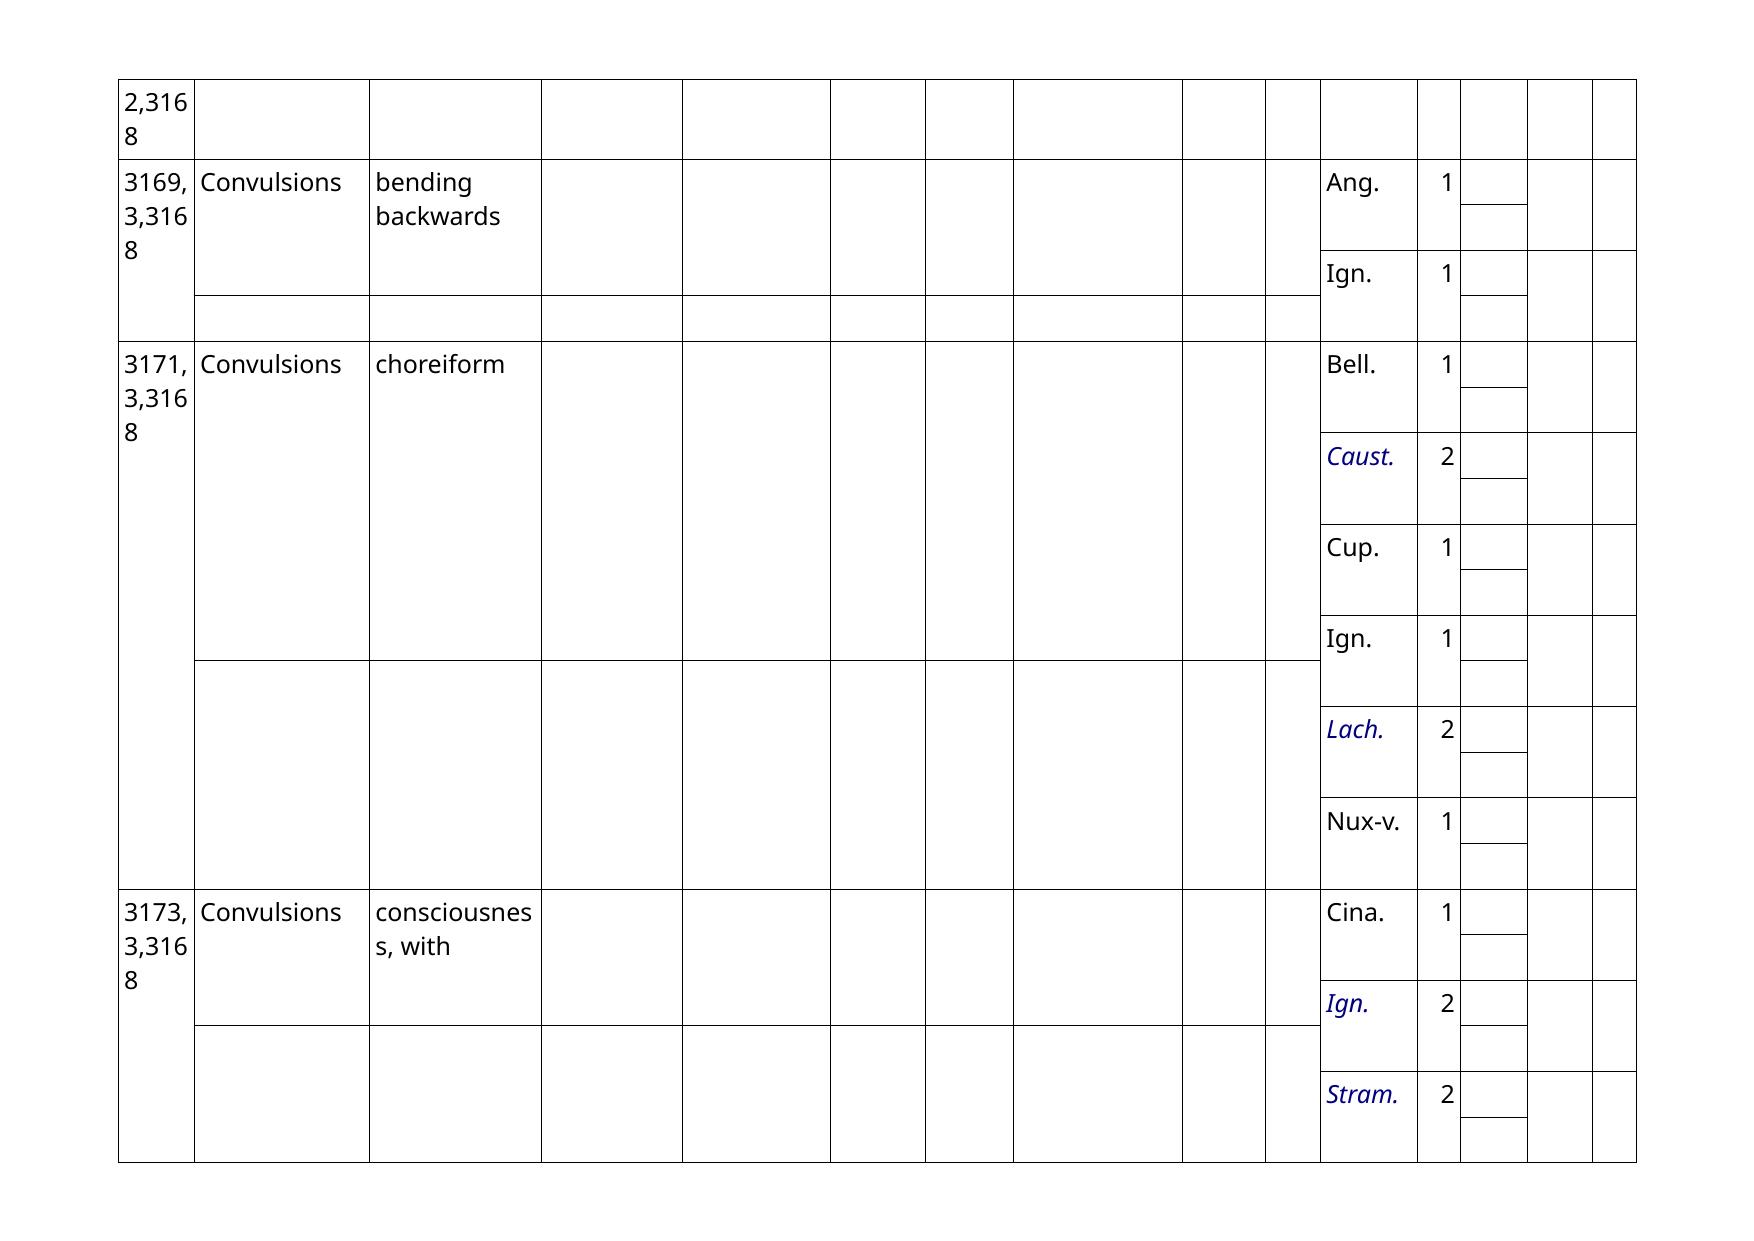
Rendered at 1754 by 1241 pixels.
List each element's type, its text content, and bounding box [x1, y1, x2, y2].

table_cell [542, 1026, 682, 1162]
table_cell [1593, 616, 1636, 706]
table_cell [1266, 342, 1320, 660]
table_cell [1593, 80, 1636, 158]
table_cell 2,3168 [119, 80, 194, 158]
table_cell 1 [1418, 798, 1460, 888]
table_cell [1528, 160, 1592, 250]
table_cell [1461, 798, 1527, 843]
table_cell [1461, 388, 1527, 432]
table_cell [683, 342, 830, 660]
table_cell [1461, 707, 1527, 752]
table_cell [542, 296, 682, 341]
table_cell [1593, 798, 1636, 888]
table_cell [926, 80, 1013, 158]
table_cell [1593, 160, 1636, 250]
table_cell [1593, 707, 1636, 797]
table_cell [1593, 251, 1636, 341]
table_cell [1461, 1072, 1527, 1117]
table_cell 3171,3,3168 [119, 342, 194, 888]
table_cell [1461, 890, 1527, 934]
table_cell [1593, 342, 1636, 432]
table_cell [1528, 981, 1592, 1071]
table_cell [1266, 890, 1320, 1025]
table_cell [831, 160, 925, 295]
table_cell Nux-v. [1321, 798, 1417, 888]
table_cell [683, 80, 830, 158]
table_cell [1461, 479, 1527, 523]
table_cell [831, 80, 925, 158]
table_cell [1014, 80, 1182, 158]
table_cell [1593, 890, 1636, 980]
table_cell 1 [1418, 160, 1460, 250]
table_cell 1 [1418, 890, 1460, 980]
table_cell [1461, 80, 1527, 158]
table_cell [1183, 1026, 1265, 1162]
table_cell [1461, 844, 1527, 888]
table_cell [926, 890, 1013, 1025]
table_cell Ign. [1321, 616, 1417, 706]
table_cell 3173,3,3168 [119, 890, 194, 1162]
table_cell [683, 1026, 830, 1162]
table_cell Convulsions [195, 342, 369, 660]
table_cell [926, 342, 1013, 660]
table_cell [1593, 1072, 1636, 1162]
table_cell [1321, 80, 1417, 158]
table_cell [1461, 525, 1527, 569]
table_cell [831, 1026, 925, 1162]
table_cell [195, 296, 369, 341]
table_cell [683, 296, 830, 341]
table_cell [683, 890, 830, 1025]
table_cell [195, 1026, 369, 1162]
table_cell [542, 661, 682, 888]
table_cell [370, 296, 541, 341]
table_cell [1266, 296, 1320, 341]
table_cell [1266, 661, 1320, 888]
table_cell [370, 1026, 541, 1162]
table_cell [370, 80, 541, 158]
table_cell [1528, 433, 1592, 523]
table_cell [1528, 80, 1592, 158]
table_cell 1 [1418, 251, 1460, 341]
table_cell bending backwards [370, 160, 541, 295]
table_cell [1528, 890, 1592, 980]
table_cell [1461, 205, 1527, 250]
table_cell [1266, 160, 1320, 295]
table_cell 1 [1418, 525, 1460, 615]
table_cell 2 [1418, 433, 1460, 523]
table_cell [542, 890, 682, 1025]
table_cell [1461, 616, 1527, 660]
table_cell [370, 661, 541, 888]
table_cell consciousness, with [370, 890, 541, 1025]
table_cell [1528, 1072, 1592, 1162]
table_cell [1528, 342, 1592, 432]
table_cell [831, 661, 925, 888]
table_cell [1528, 251, 1592, 341]
table_cell [926, 661, 1013, 888]
table_cell Caust. [1321, 433, 1417, 523]
table_cell [1461, 251, 1527, 295]
table_cell [1183, 80, 1265, 158]
table_cell [926, 1026, 1013, 1162]
table_cell [195, 661, 369, 888]
table_cell [1528, 798, 1592, 888]
table_cell [1014, 1026, 1182, 1162]
table_cell [1461, 160, 1527, 204]
table_cell [1461, 433, 1527, 478]
table_cell [683, 160, 830, 295]
table_cell [1593, 981, 1636, 1071]
table_cell [1014, 160, 1182, 295]
table_cell Convulsions [195, 160, 369, 295]
table_cell [1014, 890, 1182, 1025]
table_cell Ang. [1321, 160, 1417, 250]
table_cell [1461, 1026, 1527, 1071]
table_cell [1461, 753, 1527, 797]
table_cell [1266, 1026, 1320, 1162]
table_cell 1 [1418, 342, 1460, 432]
table_cell choreiform [370, 342, 541, 660]
table_cell [1528, 616, 1592, 706]
table_cell [1183, 296, 1265, 341]
table_cell 1 [1418, 616, 1460, 706]
table_cell 2 [1418, 981, 1460, 1071]
table_cell [831, 342, 925, 660]
table_cell [195, 80, 369, 158]
table_cell [1461, 661, 1527, 706]
table_cell [1461, 570, 1527, 615]
table_cell [1014, 296, 1182, 341]
table_cell Convulsions [195, 890, 369, 1025]
table_cell Cup. [1321, 525, 1417, 615]
table_cell [831, 890, 925, 1025]
table_cell [1461, 342, 1527, 387]
table_cell [1461, 981, 1527, 1025]
table_cell Cina. [1321, 890, 1417, 980]
table_cell [1528, 707, 1592, 797]
table_cell Ign. [1321, 251, 1417, 341]
table_cell [542, 342, 682, 660]
table_cell [1528, 525, 1592, 615]
table_cell [926, 296, 1013, 341]
table_cell [542, 80, 682, 158]
table_cell 2 [1418, 707, 1460, 797]
table_cell [1461, 296, 1527, 341]
table_cell [1183, 342, 1265, 660]
table_cell [1014, 661, 1182, 888]
table_cell [1183, 890, 1265, 1025]
table_cell [683, 661, 830, 888]
table_cell 3169,3,3168 [119, 160, 194, 341]
table_cell [926, 160, 1013, 295]
table_cell [1593, 433, 1636, 523]
table_cell [1183, 160, 1265, 295]
table_cell [1593, 525, 1636, 615]
table_cell [831, 296, 925, 341]
table_cell [1183, 661, 1265, 888]
table_cell Lach. [1321, 707, 1417, 797]
table_cell [1461, 935, 1527, 980]
table_cell [1014, 342, 1182, 660]
table_cell [542, 160, 682, 295]
table_cell [1266, 80, 1320, 158]
table_cell [1461, 1118, 1527, 1162]
table_cell Ign. [1321, 981, 1417, 1071]
table_cell Stram. [1321, 1072, 1417, 1162]
table_cell Bell. [1321, 342, 1417, 432]
table_cell 2 [1418, 1072, 1460, 1162]
table_cell [1418, 80, 1460, 158]
